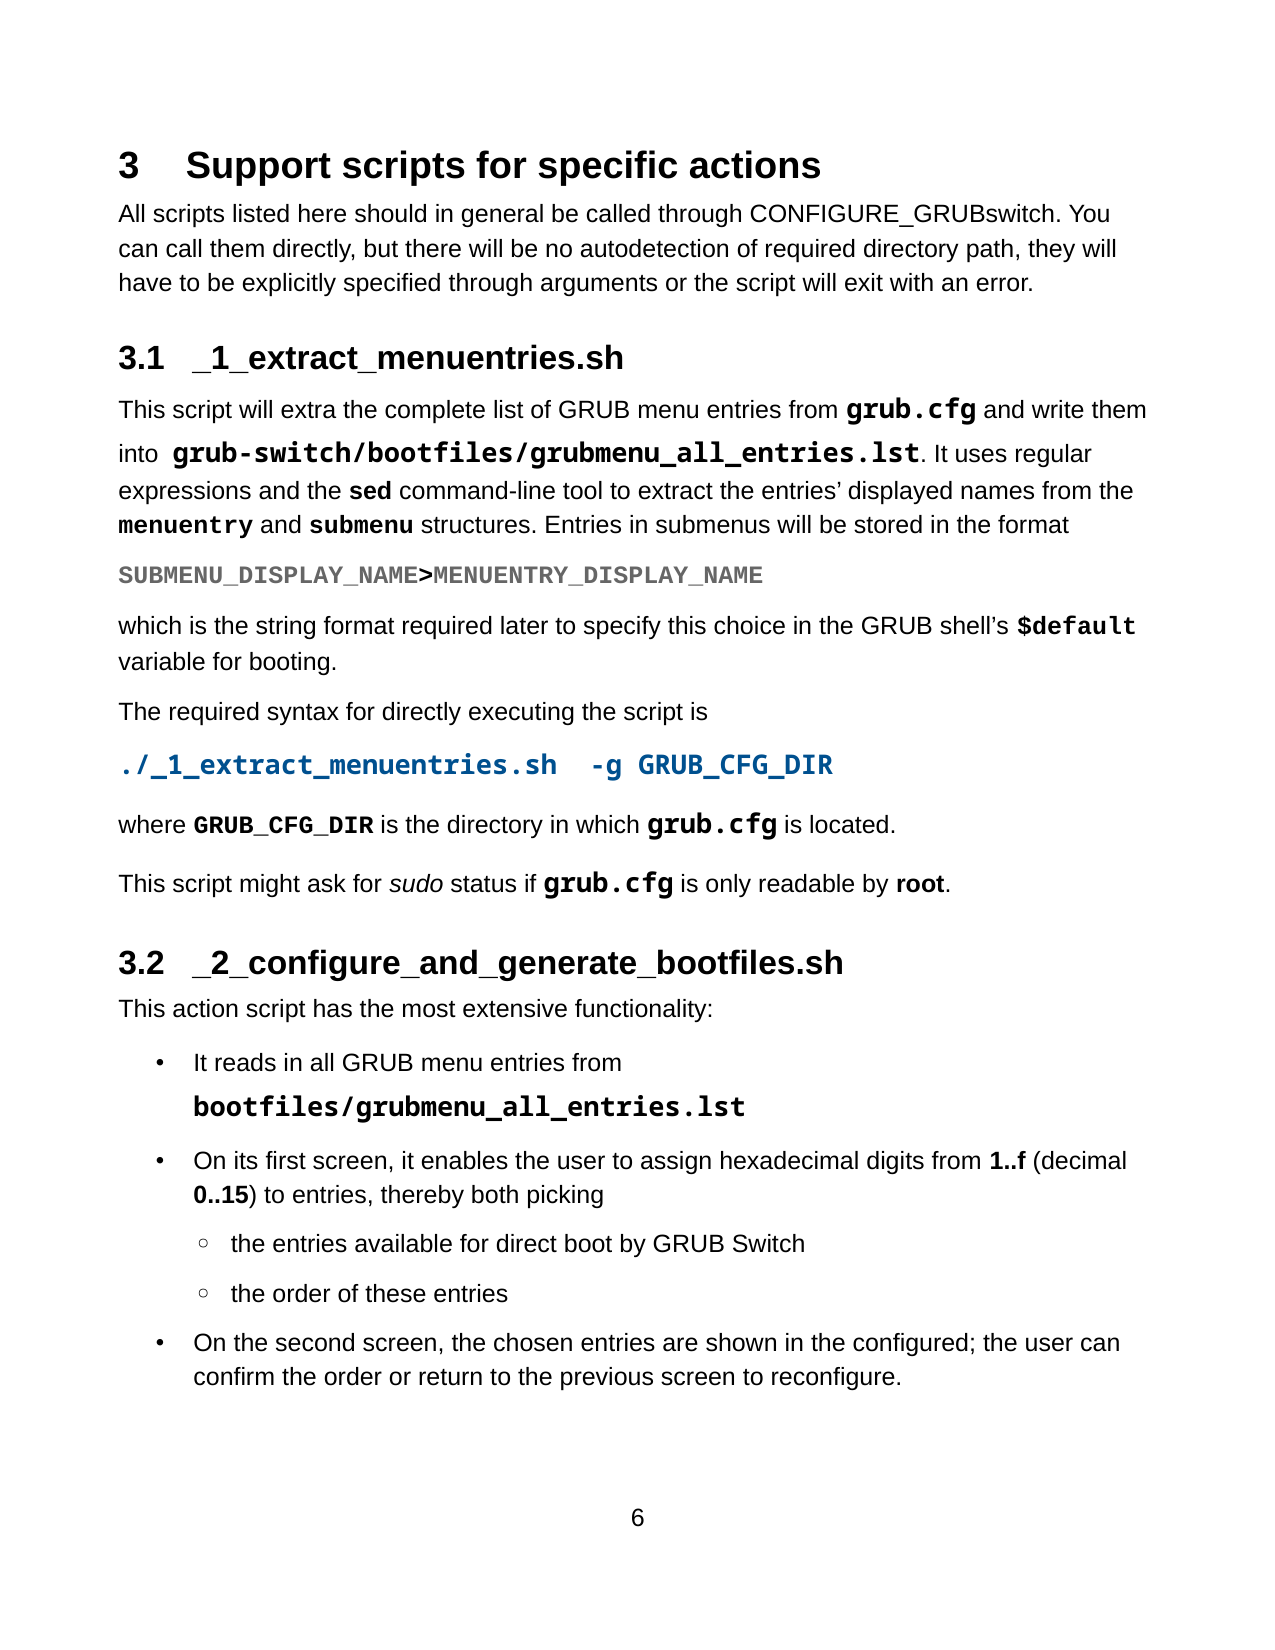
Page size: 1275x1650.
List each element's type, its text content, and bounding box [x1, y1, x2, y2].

subtitle _1_extract_menuentries.sh [118, 338, 1157, 377]
text which is the string format required later to specify this choice in the GRUB shell’s $default variable for booting. [118, 611, 1157, 676]
list It reads in all GRUB menu entries from bootfiles/grubmenu_all_entries.lst [156, 1043, 1157, 1124]
list On the second screen, the chosen entries are shown in the configured; the user can confirm the order or return to the previous screen to reconfigure. [156, 1328, 1157, 1391]
text This script will extra the complete list of GRUB menu entries from grub.cfg and write them into grub-switch/bootfiles/grubmenu_all_entries.lst. It uses regular expressions and the sed command-line tool to extract the entries’ displayed names from the menuentry and submenu structures. Entries in submenus will be stored in the format [118, 389, 1157, 541]
list the entries available for direct boot by GRUB Switch [193, 1229, 1157, 1258]
text SUBMENU_DISPLAY_NAME>MENUENTRY_DISPLAY_NAME [118, 562, 1157, 591]
text where GRUB_CFG_DIR is the directory in which grub.cfg is located. [118, 804, 1157, 841]
text This script might ask for sudo status if grub.cfg is only readable by root. [118, 863, 1157, 900]
subtitle _2_configure_and_generate_bootfiles.sh [118, 943, 1157, 981]
subtitle Support scripts for specific actions [118, 143, 1157, 187]
text The required syntax for directly executing the script is [118, 696, 1157, 725]
list the order of these entries [193, 1278, 1157, 1307]
text All scripts listed here should in general be called through CONFIGURE_GRUBswitch. You can call them directly, but there will be no autodetection of required directory path, they will have to be explicitly specified through arguments or the script will exit with an error. [118, 199, 1157, 297]
text ./_1_extract_menuentries.sh -g GRUB_CFG_DIR [118, 746, 1157, 782]
list On its first screen, it enables the user to assign hexadecimal digits from 1..f (decimal 0..15) to entries, thereby both picking [156, 1146, 1157, 1209]
text This action script has the most extensive functionality: [118, 994, 1157, 1022]
